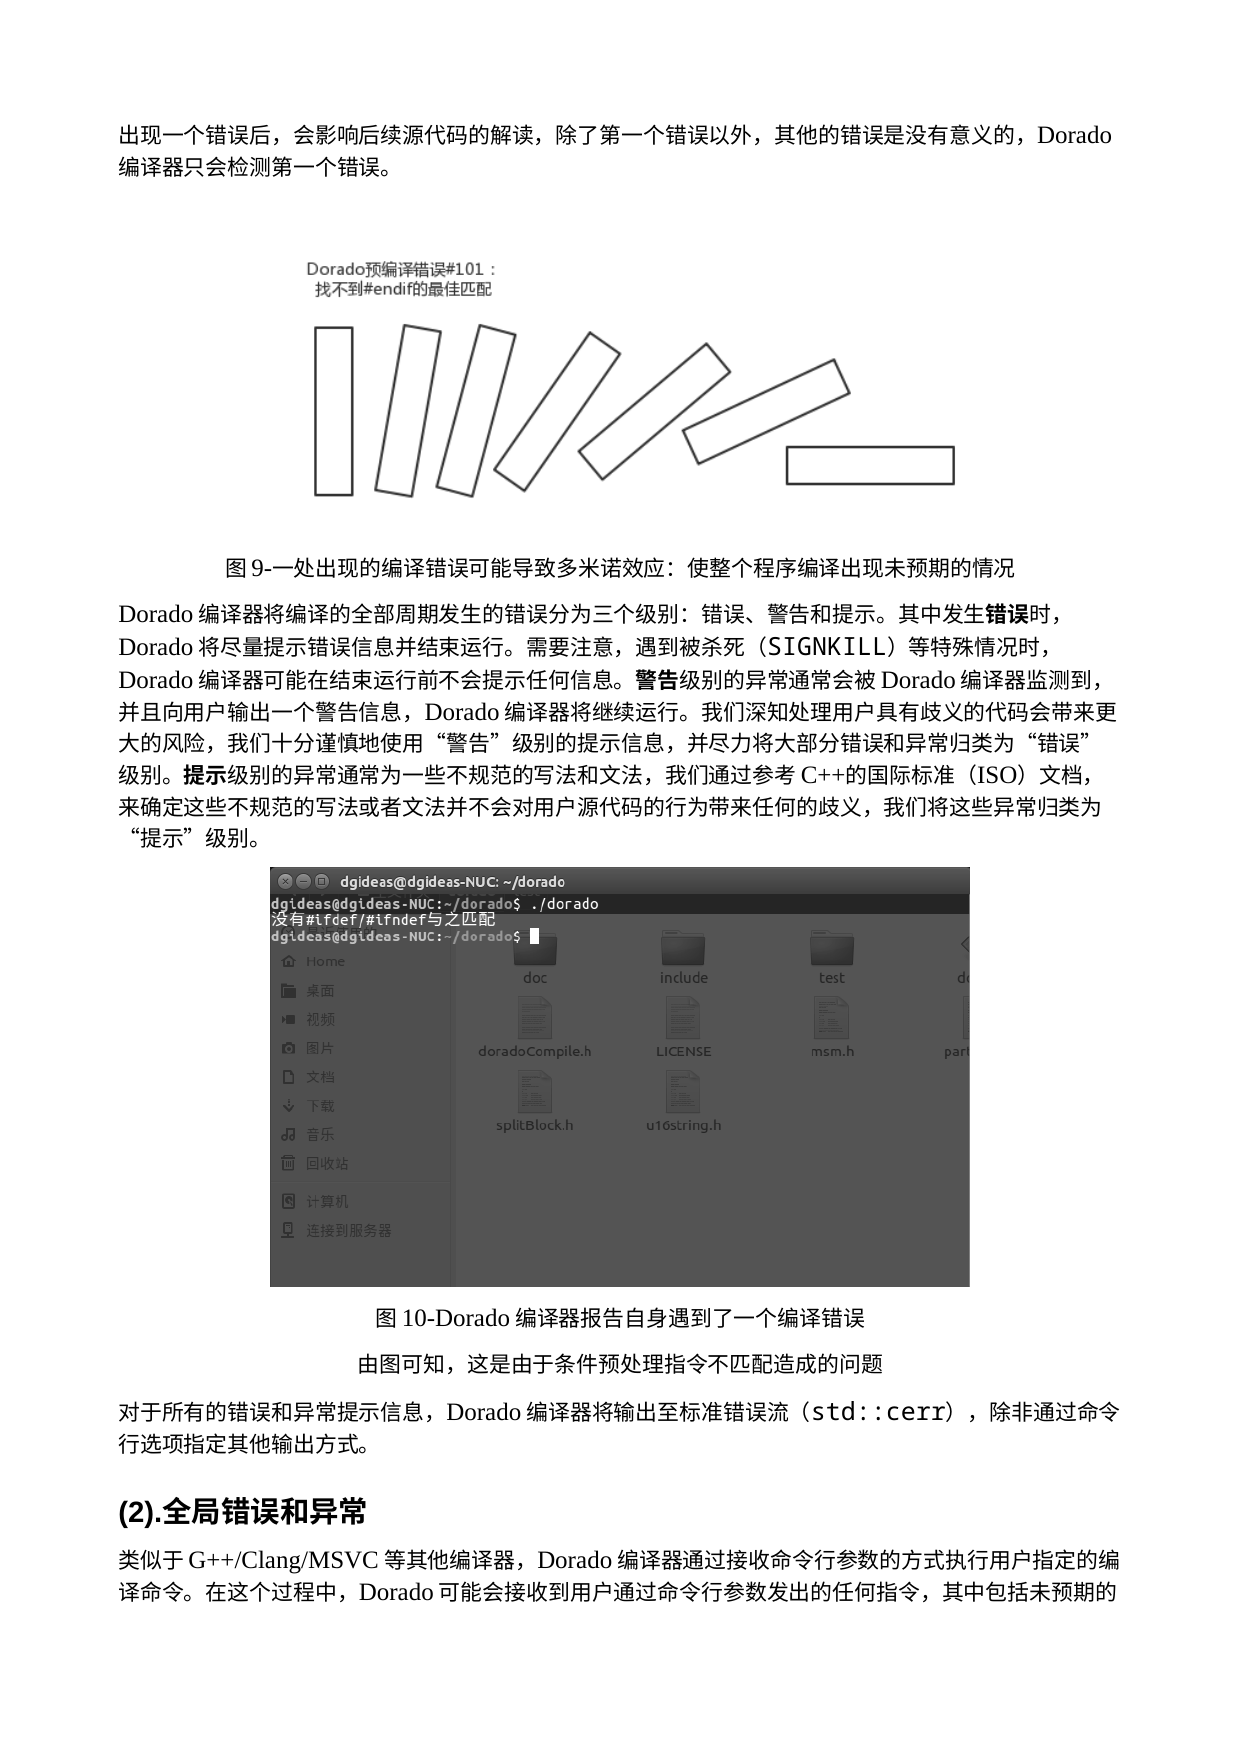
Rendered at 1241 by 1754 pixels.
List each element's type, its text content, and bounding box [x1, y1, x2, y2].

text 出现一个错误后，会影响后续源代码的解读，除了第一个错误以外，其他的错误是没有意义的，Dorado编译器只会检测第一个错误。 [118, 118, 1122, 181]
picture [247, 196, 993, 537]
text 类似于G++/Clang/MSVC等其他编译器，Dorado编译器通过接收命令行参数的方式执行用户指定的编译命令。在这个过程中，Dorado可能会接收到用户通过命令行参数发出的任何指令，其中包括未预期的 [118, 1543, 1122, 1607]
picture [270, 867, 970, 1287]
text Dorado编译器将编译的全部周期发生的错误分为三个级别：错误、警告和提示。其中发生错误时，Dorado将尽量提示错误信息并结束运行。需要注意，遇到被杀死（SIGNKILL）等特殊情况时，Dorado编译器可能在结束运行前不会提示任何信息。警告级别的异常通常会被Dorado编译器监测到，并且向用户输出一个警告信息，Dorado编译器将继续运行。我们深知处理用户具有歧义的代码会带来更大的风险，我们十分谨慎地使用“警告”级别的提示信息，并尽力将大部分错误和异常归类为“错误”级别。提示级别的异常通常为一些不规范的写法和文法，我们通过参考C++的国际标准（ISO）文档，来确定这些不规范的写法或者文法并不会对用户源代码的行为带来任何的歧义，我们将这些异常归类为“提示”级别。 [118, 597, 1122, 853]
text 对于所有的错误和异常提示信息，Dorado编译器将输出至标准错误流（std::cerr），除非通过命令行选项指定其他输出方式。 [118, 1393, 1122, 1459]
text 图10-Dorado编译器报告自身遇到了一个编译错误 [118, 1301, 1122, 1332]
text 由图可知，这是由于条件预处理指令不匹配造成的问题 [118, 1347, 1122, 1379]
text 图9-一处出现的编译错误可能导致多米诺效应：使整个程序编译出现未预期的情况 [118, 551, 1122, 583]
subtitle (2).全局错误和异常 [118, 1488, 1122, 1531]
